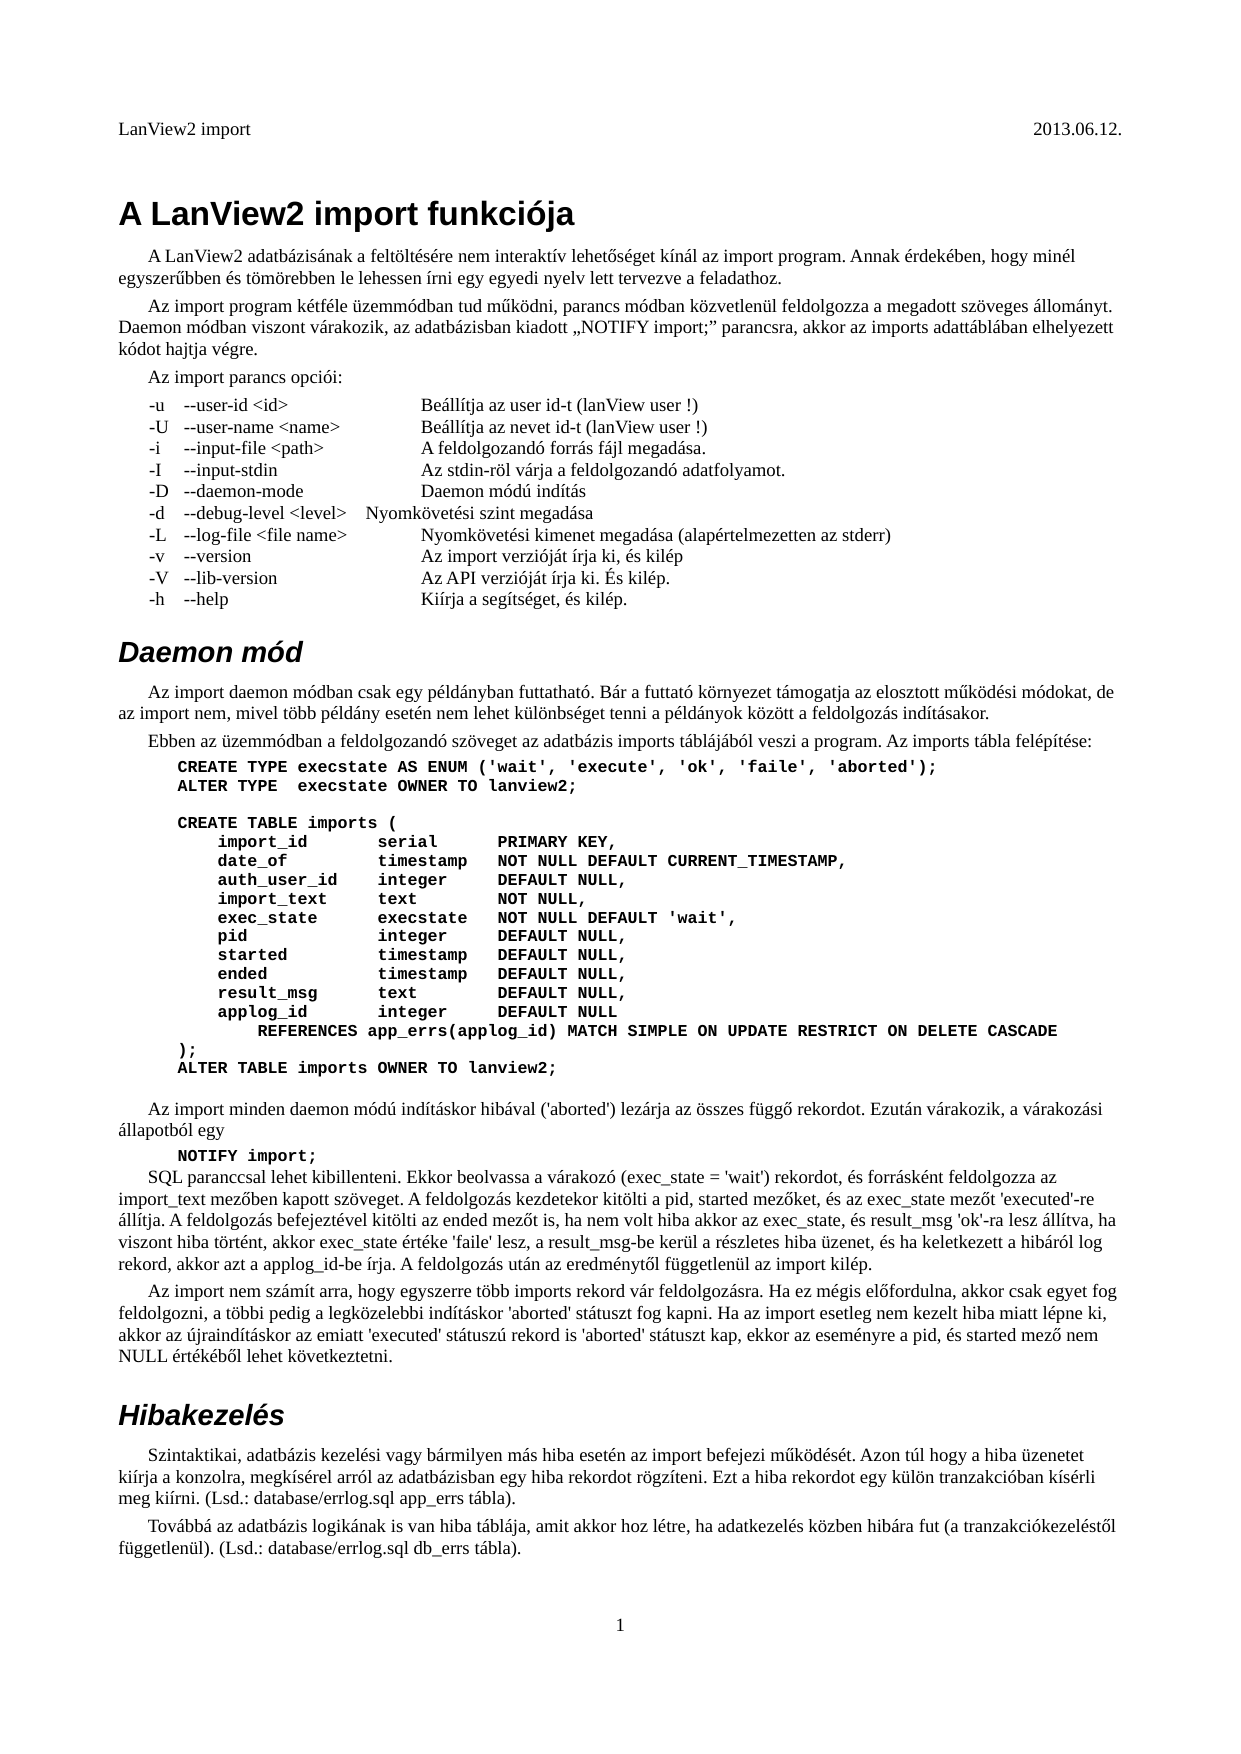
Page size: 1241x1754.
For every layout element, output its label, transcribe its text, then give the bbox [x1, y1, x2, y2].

text -u --user-id <id> Beállítja az user id-t (lanView user !) [149, 394, 1122, 416]
text ended timestamp DEFAULT NULL, [177, 966, 1122, 984]
text CREATE TYPE execstate AS ENUM ('wait', 'execute', 'ok', 'faile', 'aborted'); [177, 758, 1122, 777]
text result_msg text DEFAULT NULL, [177, 984, 1122, 1003]
text -i --input-file <path> A feldolgozandó forrás fájl megadása. [149, 437, 1122, 459]
text NOTIFY import; [177, 1147, 1122, 1166]
text -V --lib-version Az API verzióját írja ki. És kilép. [149, 567, 1122, 588]
text exec_state execstate NOT NULL DEFAULT 'wait', [177, 909, 1122, 928]
text SQL paranccsal lehet kibillenteni. Ekkor beolvassa a várakozó (exec_state = 'wait') rekordot, és forrásként feldolgozza az import_text mezőben kapott szöveget. A feldolgozás kezdetekor kitölti a pid, started mezőket, és az exec_state mezőt 'executed'-re állítja. A feldolgozás befejeztével kitölti az ended mezőt is, ha nem volt hiba akkor az exec_state, és result_msg 'ok'-ra lesz állítva, ha viszont hiba történt, akkor exec_state értéke 'faile' lesz, a result_msg-be kerül a részletes hiba üzenet, és ha keletkezett a hibáról log rekord, akkor azt a applog_id-be írja. A feldolgozás után az eredménytől függetlenül az import kilép. [118, 1166, 1122, 1274]
text Az import minden daemon módú indításkor hibával ('aborted') lezárja az összes függő rekordot. Ezután várakozik, a várakozási állapotból egy [118, 1098, 1122, 1141]
text -h --help Kiírja a segítséget, és kilép. [149, 588, 1122, 610]
text CREATE TABLE imports ( [177, 815, 1122, 834]
text Ebben az üzemmódban a feldolgozandó szöveget az adatbázis imports táblájából veszi a program. Az imports tábla felépítése: [118, 730, 1122, 752]
text A LanView2 adatbázisának a feltöltésére nem interaktív lehetőséget kínál az import program. Annak érdekében, hogy minél egyszerűbben és tömörebben le lehessen írni egy egyedi nyelv lett tervezve a feladathoz. [118, 245, 1122, 288]
text ); [177, 1041, 1122, 1060]
text Az import daemon módban csak egy példányban futtatható. Bár a futtató környezet támogatja az elosztott működési módokat, de az import nem, mivel több példány esetén nem lehet különbséget tenni a példányok között a feldolgozás indításakor. [118, 681, 1122, 724]
text applog_id integer DEFAULT NULL [177, 1003, 1122, 1022]
text started timestamp DEFAULT NULL, [177, 947, 1122, 966]
text REFERENCES app_errs(applog_id) MATCH SIMPLE ON UPDATE RESTRICT ON DELETE CASCADE [177, 1022, 1122, 1041]
text Továbbá az adatbázis logikának is van hiba táblája, amit akkor hoz létre, ha adatkezelés közben hibára fut (a tranzakciókezeléstől függetlenül). (Lsd.: database/errlog.sql db_errs tábla). [118, 1515, 1122, 1558]
text -U --user-name <name> Beállítja az nevet id-t (lanView user !) [149, 416, 1122, 437]
text Az import program kétféle üzemmódban tud működni, parancs módban közvetlenül feldolgozza a megadott szöveges állományt. Daemon módban viszont várakozik, az adatbázisban kiadott „NOTIFY import;” parancsra, akkor az imports adattáblában elhelyezett kódot hajtja végre. [118, 295, 1122, 359]
text Az import nem számít arra, hogy egyszerre több imports rekord vár feldolgozásra. Ha ez mégis előfordulna, akkor csak egyet fog feldolgozni, a többi pedig a legközelebbi indításkor 'aborted' státuszt fog kapni. Ha az import esetleg nem kezelt hiba miatt lépne ki, akkor az újraindításkor az emiatt 'executed' státuszú rekord is 'aborted' státuszt kap, ekkor az eseményre a pid, és started mező nem NULL értékéből lehet következtetni. [118, 1280, 1122, 1367]
text -D --daemon-mode Daemon módú indítás [149, 480, 1122, 502]
text auth_user_id integer DEFAULT NULL, [177, 871, 1122, 890]
text pid integer DEFAULT NULL, [177, 928, 1122, 947]
text -L --log-file <file name> Nyomkövetési kimenet megadása (alapértelmezetten az stderr) [149, 523, 1122, 545]
text ALTER TABLE imports OWNER TO lanview2; [177, 1060, 1122, 1079]
text ALTER TYPE execstate OWNER TO lanview2; [177, 777, 1122, 796]
text import_id serial PRIMARY KEY, [177, 834, 1122, 853]
subtitle Daemon mód [118, 635, 1122, 668]
subtitle Hibakezelés [118, 1398, 1122, 1432]
text Az import parancs opciói: [118, 366, 1122, 388]
text date_of timestamp NOT NULL DEFAULT CURRENT_TIMESTAMP, [177, 853, 1122, 871]
text Szintaktikai, adatbázis kezelési vagy bármilyen más hiba esetén az import befejezi működését. Azon túl hogy a hiba üzenetet kiírja a konzolra, megkísérel arról az adatbázisban egy hiba rekordot rögzíteni. Ezt a hiba rekordot egy külön tranzakcióban kísérli meg kiírni. (Lsd.: database/errlog.sql app_errs tábla). [118, 1444, 1122, 1509]
text -I --input-stdin Az stdin-röl várja a feldolgozandó adatfolyamot. [149, 459, 1122, 480]
text -d --debug-level <level> Nyomkövetési szint megadása [149, 502, 1122, 523]
text import_text text NOT NULL, [177, 890, 1122, 909]
subtitle A LanView2 import funkciója [118, 194, 1122, 233]
text -v --version Az import verzióját írja ki, és kilép [149, 545, 1122, 567]
